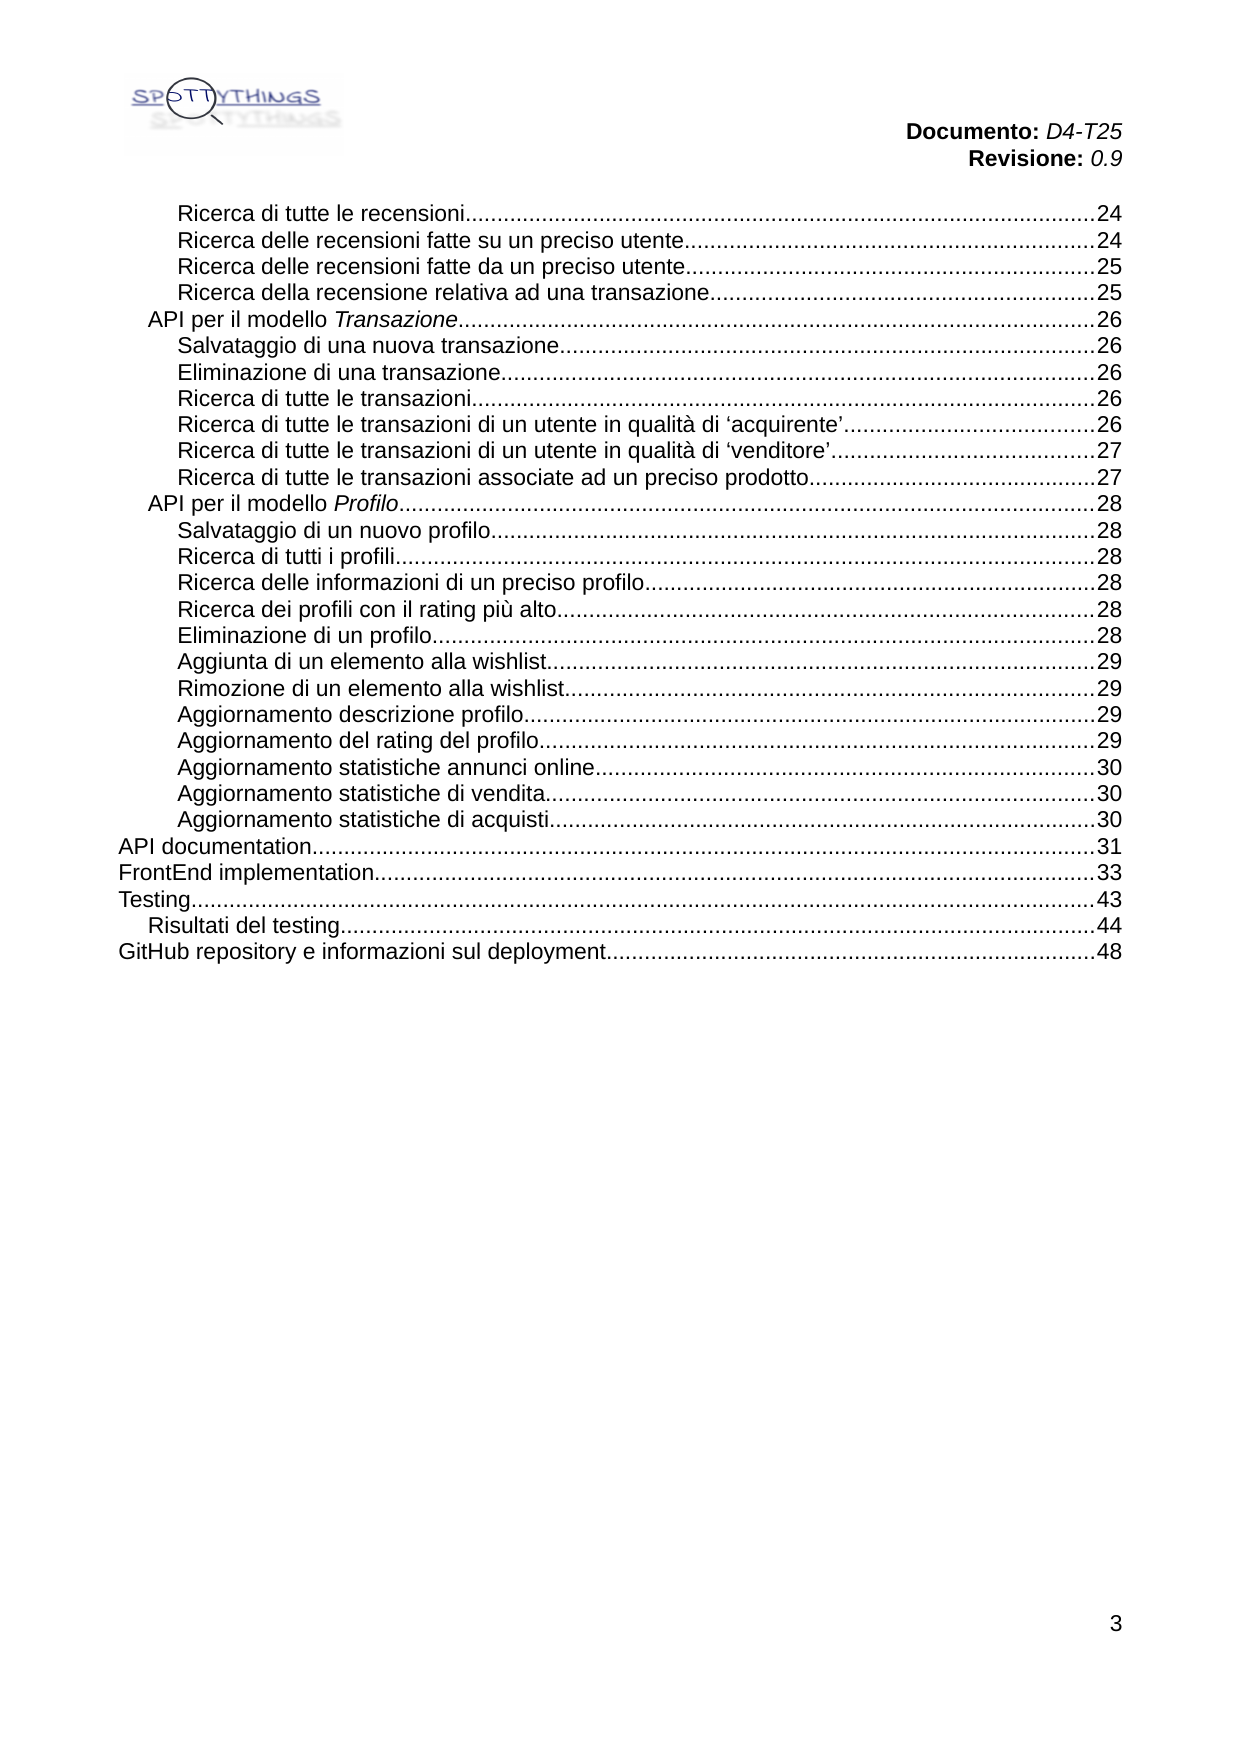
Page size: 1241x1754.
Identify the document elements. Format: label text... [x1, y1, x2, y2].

text Ricerca di tutte le transazioni 26 [177, 385, 1122, 411]
text Eliminazione di un profilo 28 [177, 622, 1122, 648]
text API per il modello Transazione 26 [148, 306, 1122, 332]
text Ricerca della recensione relativa ad una transazione 25 [177, 279, 1122, 306]
text Ricerca delle recensioni fatte da un preciso utente 25 [177, 253, 1122, 279]
text Ricerca delle informazioni di un preciso profilo 28 [177, 569, 1122, 596]
text Ricerca di tutte le transazioni associate ad un preciso prodotto 27 [177, 464, 1122, 490]
text Ricerca di tutti i profili 28 [177, 543, 1122, 569]
text Risultati del testing 44 [148, 912, 1122, 938]
text Ricerca di tutte le recensioni 24 [177, 200, 1122, 227]
text Rimozione di un elemento alla wishlist 29 [177, 675, 1122, 701]
text Ricerca dei profili con il rating più alto 28 [177, 596, 1122, 622]
text Eliminazione di una transazione 26 [177, 358, 1122, 385]
text API per il modello Profilo 28 [148, 490, 1122, 517]
text Testing 43 [118, 886, 1122, 912]
text Ricerca delle recensioni fatte su un preciso utente 24 [177, 227, 1122, 253]
text Ricerca di tutte le transazioni di un utente in qualità di ‘venditore’ 27 [177, 437, 1122, 464]
text Aggiornamento statistiche di acquisti 30 [177, 806, 1122, 833]
picture [123, 73, 345, 156]
text API documentation 31 [118, 833, 1122, 859]
text GitHub repository e informazioni sul deployment 48 [118, 938, 1122, 964]
text Aggiunta di un elemento alla wishlist 29 [177, 648, 1122, 675]
text FrontEnd implementation 33 [118, 859, 1122, 886]
text Aggiornamento statistiche annunci online 30 [177, 754, 1122, 780]
text Ricerca di tutte le transazioni di un utente in qualità di ‘acquirente’ 26 [177, 411, 1122, 437]
text Aggiornamento descrizione profilo 29 [177, 701, 1122, 727]
text Aggiornamento statistiche di vendita 30 [177, 780, 1122, 806]
text Salvataggio di una nuova transazione 26 [177, 332, 1122, 358]
text Aggiornamento del rating del profilo 29 [177, 727, 1122, 754]
text Salvataggio di un nuovo profilo 28 [177, 517, 1122, 543]
